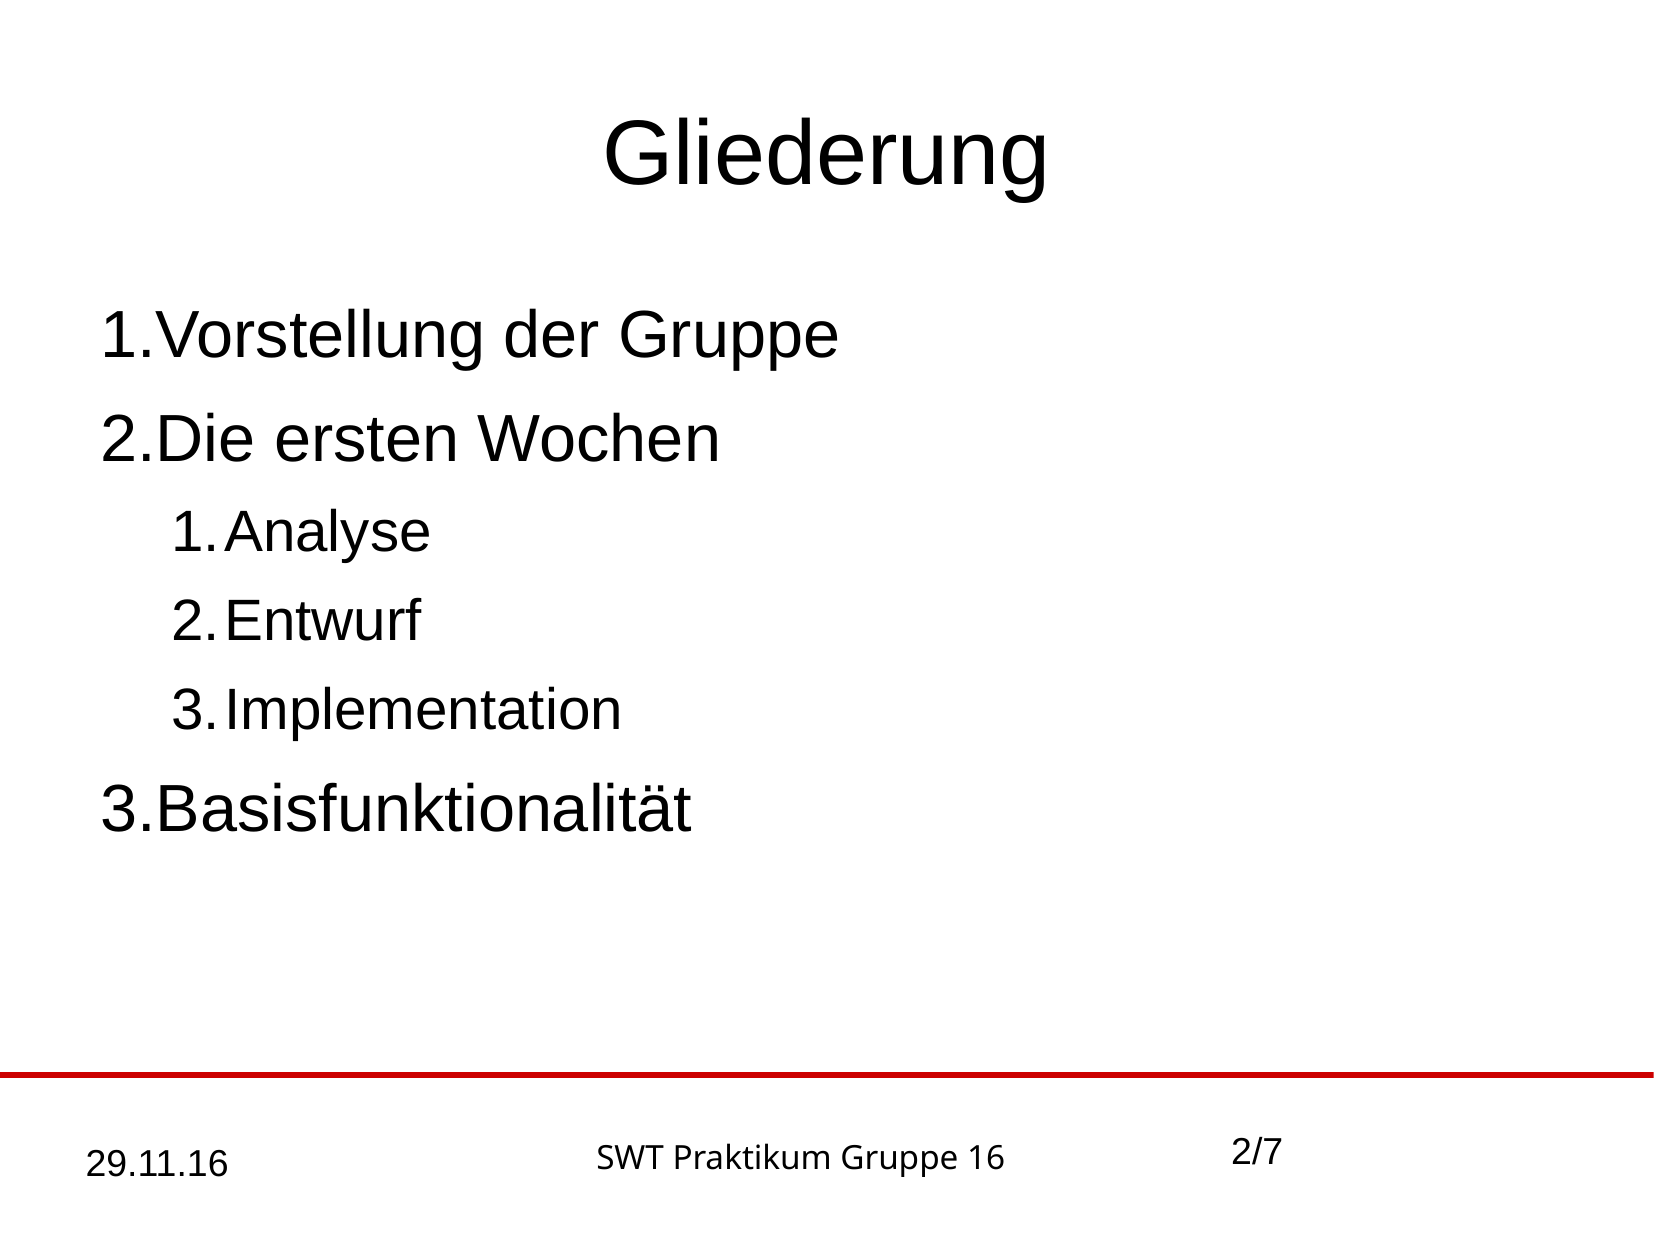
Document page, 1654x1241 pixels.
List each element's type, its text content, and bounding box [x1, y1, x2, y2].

title Gliederung [82, 49, 1571, 257]
list Vorstellung der Gruppe Die ersten Wochen Analyse Entwurf Implementation Basisfunktionalität [82, 296, 1571, 1016]
